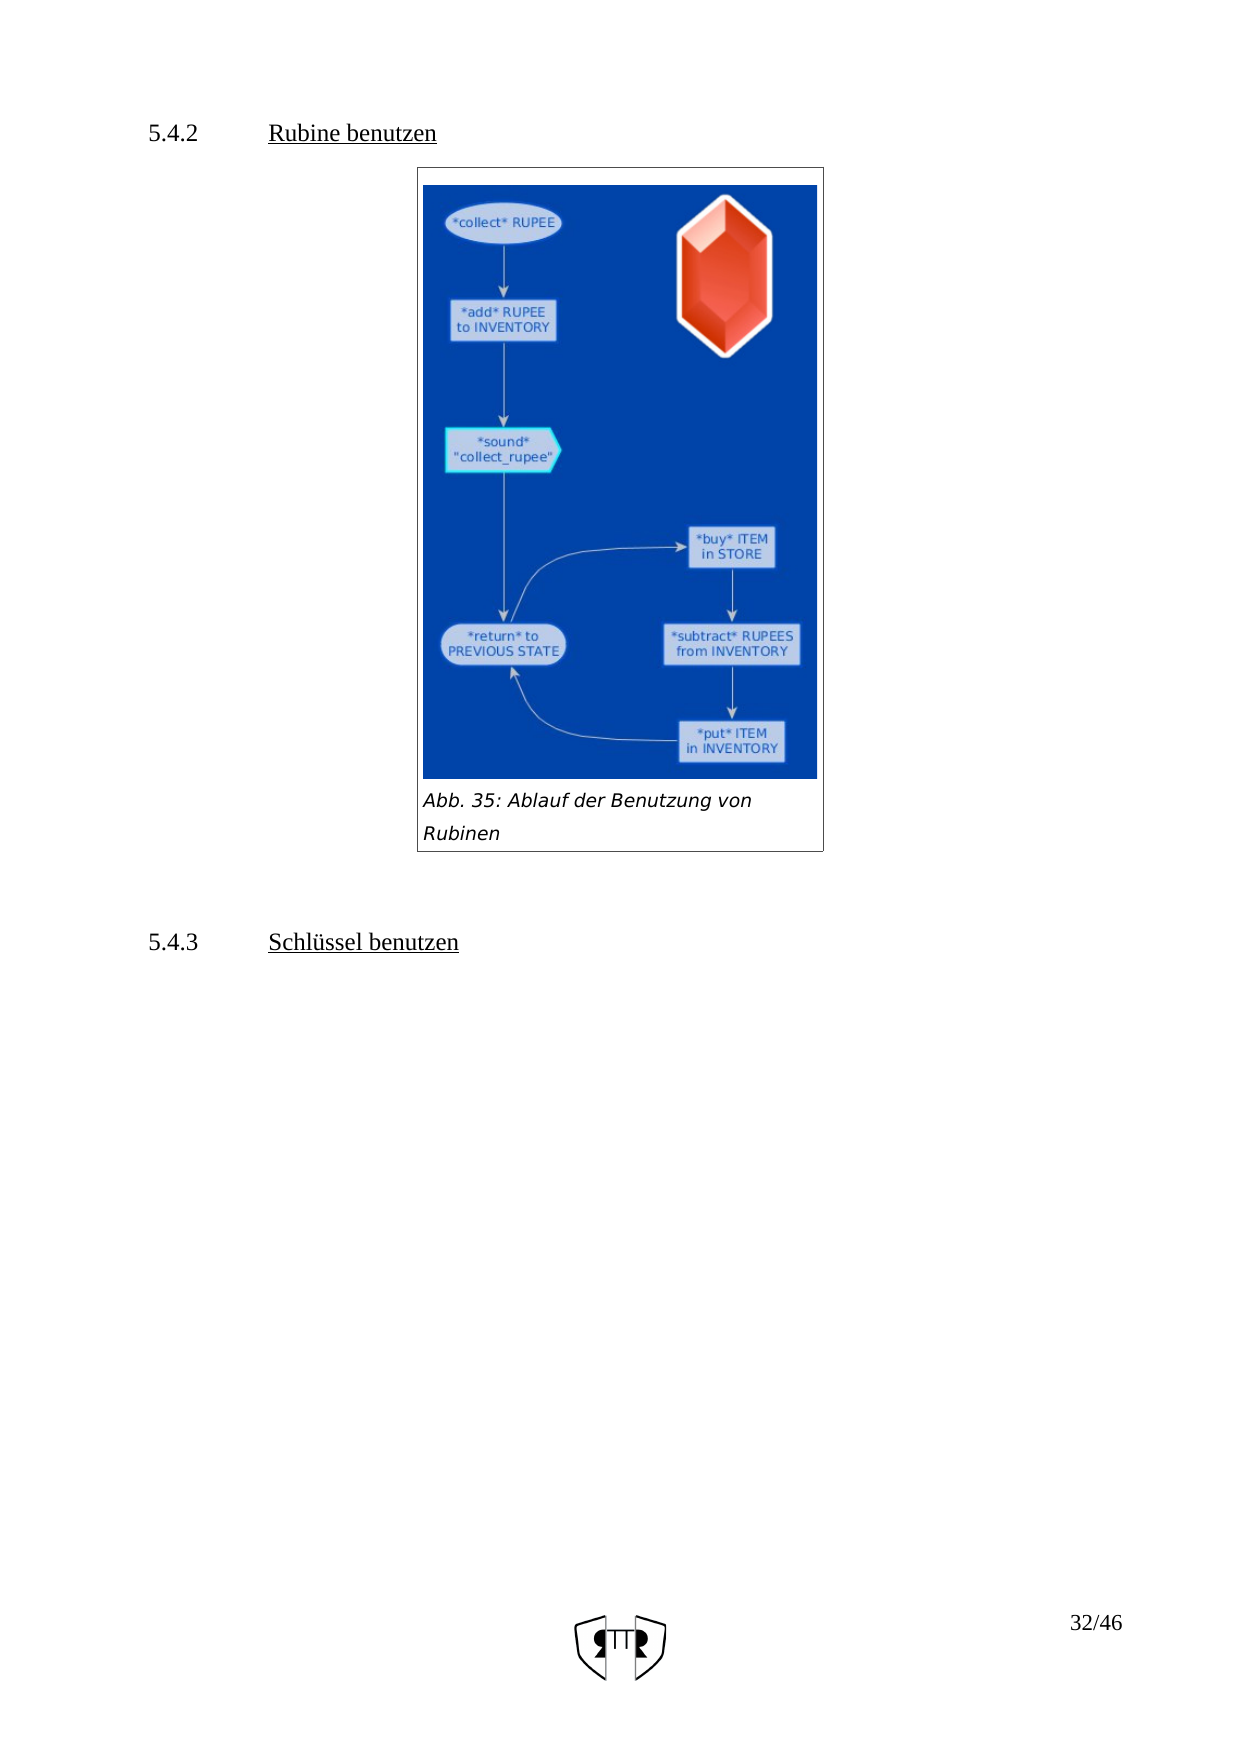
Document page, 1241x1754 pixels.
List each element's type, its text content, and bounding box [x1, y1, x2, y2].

subtitle Schlüssel benutzen [142, 927, 1122, 956]
text Abb. 35: Ablauf der Benutzung von Rubinen [423, 779, 817, 845]
subtitle Rubine benutzen [142, 118, 1122, 147]
picture [423, 185, 818, 779]
picture [574, 1615, 667, 1681]
